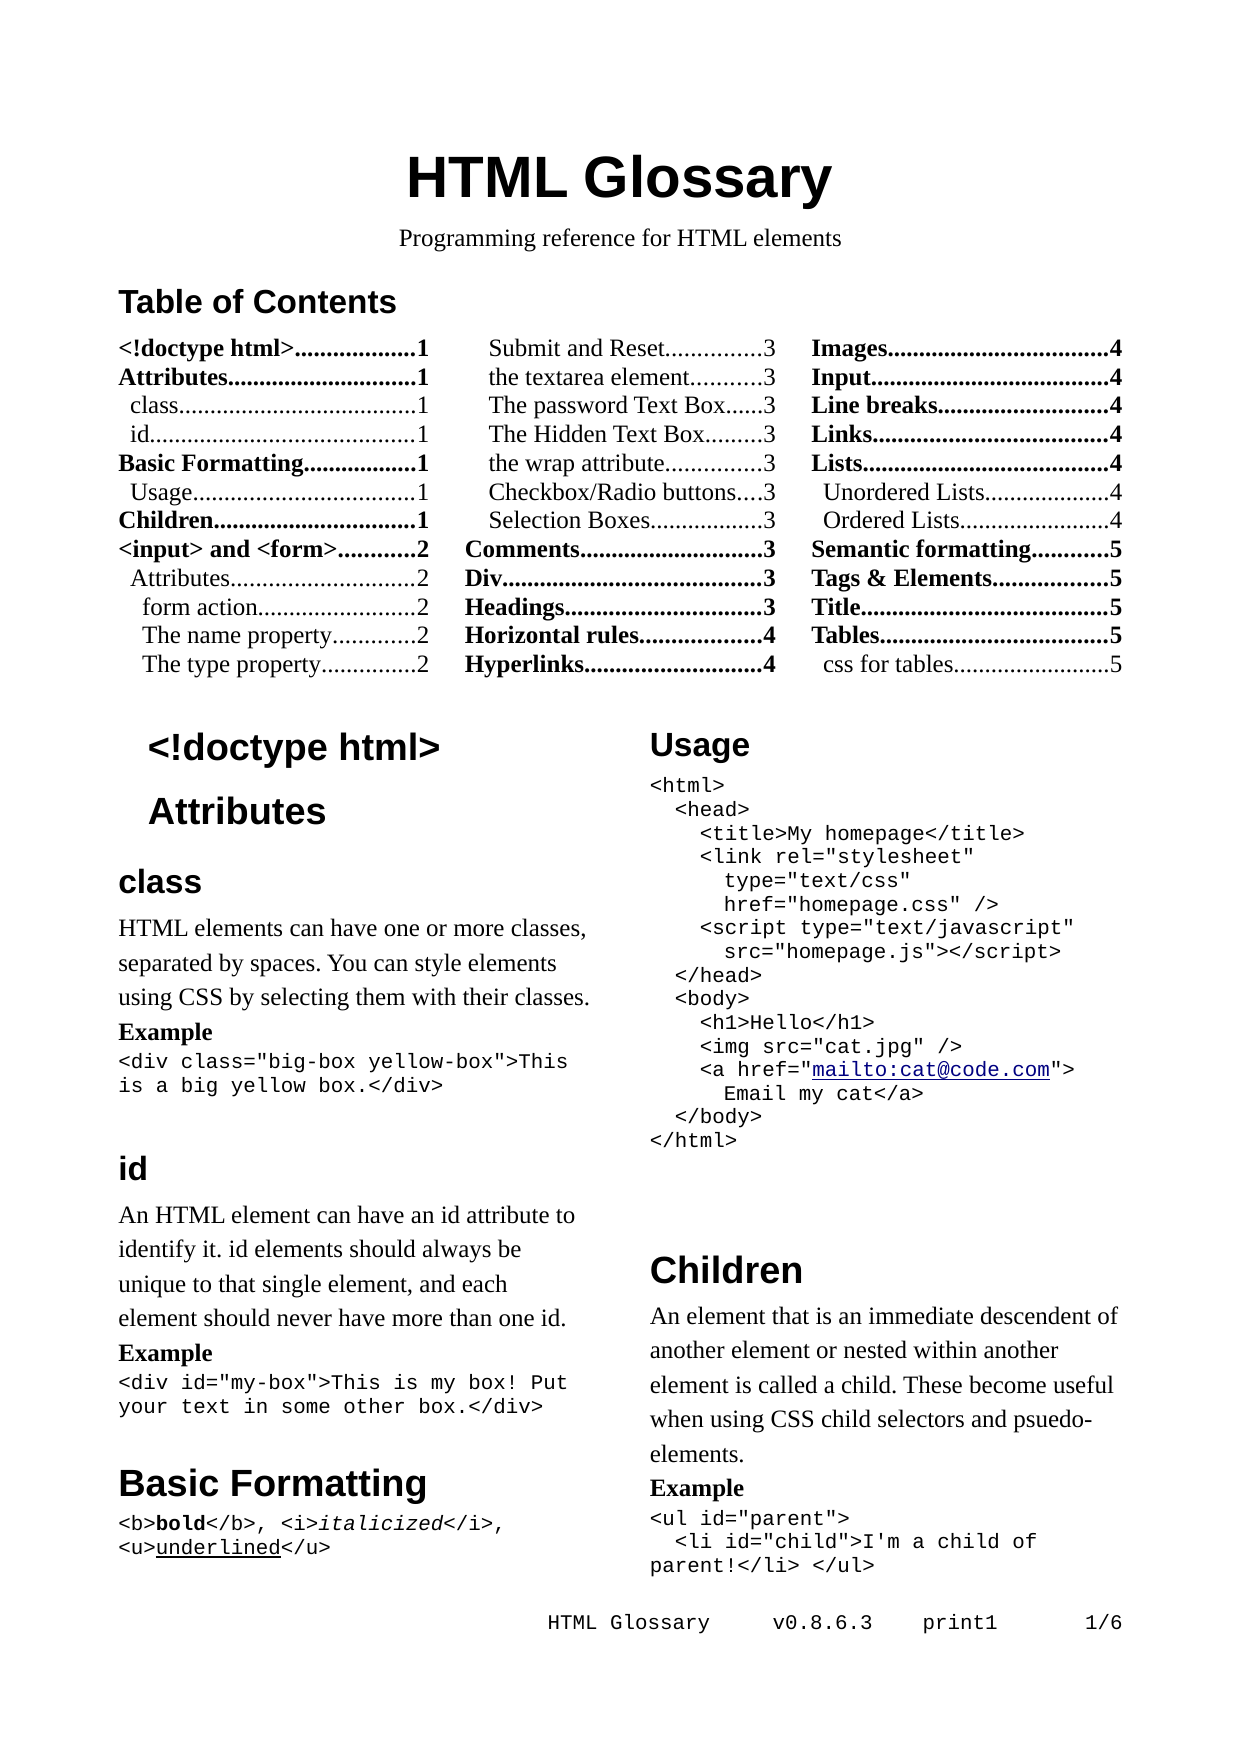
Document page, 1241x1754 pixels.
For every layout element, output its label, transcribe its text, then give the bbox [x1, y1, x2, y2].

text Children 1 [118, 506, 429, 534]
text <a href="mailto:cat@code.com"> Email my cat</a> [649, 1059, 1122, 1107]
text Ordered Lists 4 [823, 506, 1122, 534]
text The Hidden Text Box 3 [488, 419, 776, 448]
text HTML elements can have one or more classes, separated by spaces. You can style elements using CSS by selecting them with their classes. [118, 913, 591, 1011]
text Programming reference for HTML elements [118, 223, 1122, 251]
text id 1 [130, 419, 429, 448]
subtitle id [118, 1149, 591, 1187]
subtitle Usage [649, 724, 1122, 763]
text Unordered Lists 4 [823, 477, 1122, 506]
text </head> [649, 965, 1122, 988]
text Tags & Elements 5 [811, 563, 1122, 592]
text <script type="text/javascript" src="homepage.js"></script> [649, 917, 1122, 965]
title HTML Glossary [118, 143, 1122, 210]
text <ul id="parent"> [649, 1508, 1122, 1531]
text Usage 1 [130, 477, 429, 506]
text Submit and Reset 3 [488, 333, 776, 362]
text <input> and <form> 2 [118, 534, 429, 563]
text <html> [649, 776, 1122, 799]
text <body> [649, 988, 1122, 1012]
text Lists 4 [811, 448, 1122, 477]
text css for tables 5 [823, 649, 1122, 678]
text Checkbox/Radio buttons 3 [488, 477, 776, 506]
text An element that is an immediate descendent of another element or nested within another element is called a child. These become useful when using CSS child selectors and psuedo-elements. [649, 1301, 1122, 1467]
text Line breaks 4 [811, 391, 1122, 419]
text Example [118, 1338, 591, 1366]
text Selection Boxes 3 [488, 506, 776, 534]
text Tables 5 [811, 621, 1122, 649]
text <div id="my-box">This is my box! Put your text in some other box.</div> [118, 1372, 591, 1419]
text The name property 2 [142, 621, 429, 649]
text the wrap attribute 3 [488, 448, 776, 477]
text <img src="cat.jpg" /> [649, 1036, 1122, 1059]
text Attributes 1 [118, 362, 429, 391]
text the textarea element 3 [488, 362, 776, 391]
text Attributes 2 [130, 563, 429, 592]
text Example [649, 1473, 1122, 1502]
text Div 3 [464, 563, 776, 592]
text Links 4 [811, 419, 1122, 448]
text form action 2 [142, 592, 429, 621]
text Images 4 [811, 333, 1122, 362]
subtitle Basic Formatting [118, 1461, 591, 1504]
text Basic Formatting 1 [118, 448, 429, 477]
text <h1>Hello</h1> [649, 1012, 1122, 1036]
text Example [118, 1017, 591, 1045]
subtitle Attributes [148, 789, 591, 832]
text <head> [649, 799, 1122, 823]
text Horizontal rules 4 [464, 621, 776, 649]
text </html> [649, 1130, 1122, 1154]
text <li id="child">I'm a child of parent!</li> </ul> [649, 1531, 1122, 1578]
text Title 5 [811, 592, 1122, 621]
text Input 4 [811, 362, 1122, 391]
text The password Text Box 3 [488, 391, 776, 419]
text Semantic formatting 5 [811, 534, 1122, 563]
text </body> [649, 1107, 1122, 1130]
text An HTML element can have an id attribute to identify it. id elements should always be unique to that single element, and each element should never have more than one id. [118, 1200, 591, 1332]
text The type property 2 [142, 649, 429, 678]
text class 1 [130, 391, 429, 419]
text <div class="big-box yellow-box">This is a big yellow box.</div> [118, 1051, 591, 1098]
text <title>My homepage</title> [649, 823, 1122, 846]
text <!doctype html> 1 [118, 333, 429, 362]
text Hyperlinks 4 [464, 649, 776, 678]
text Comments 3 [464, 534, 776, 563]
subtitle Table of Contents [118, 282, 1122, 321]
subtitle Children [649, 1248, 1122, 1292]
subtitle class [118, 862, 591, 901]
text <link rel="stylesheet" type="text/css" href="homepage.css" /> [649, 846, 1122, 917]
text <b>bold</b>, <i>italicized</i>, <u>underlined</u> [118, 1513, 591, 1561]
text Headings 3 [464, 592, 776, 621]
subtitle <!doctype html> [148, 724, 591, 768]
